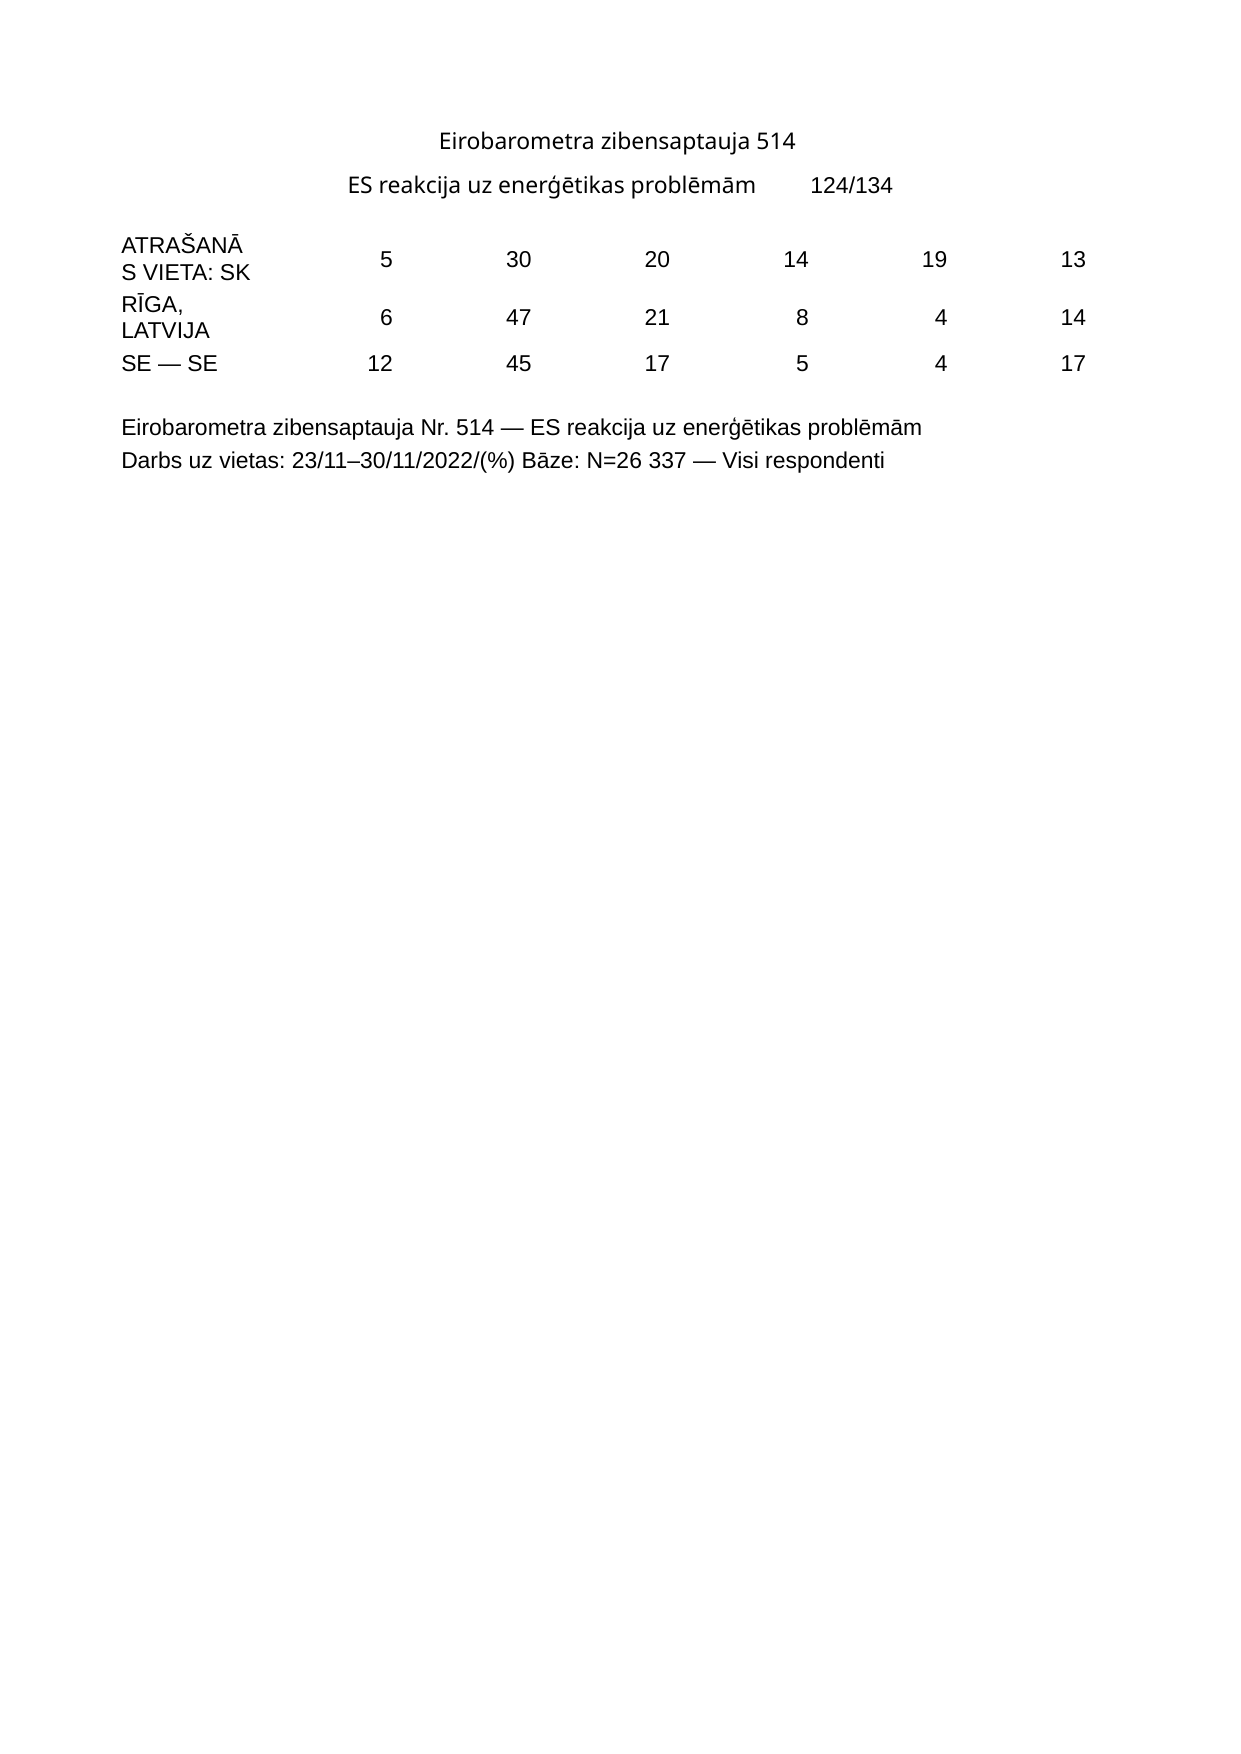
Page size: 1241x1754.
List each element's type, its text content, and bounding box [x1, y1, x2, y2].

table_cell 19 [811, 230, 950, 288]
table_cell 45 [395, 347, 534, 379]
table_cell Eirobarometra zibensaptauja Nr. 514 — ES reakcija uz enerģētikas problēmām [118, 411, 1089, 444]
table_cell [950, 379, 1089, 411]
table_cell 4 [811, 347, 950, 379]
table_cell Darbs uz vietas: 23/11–30/11/2022/(%) Bāze: N=26 337 — Visi respondenti [118, 444, 1089, 476]
table_cell 13 [950, 230, 1089, 288]
table_cell [257, 379, 395, 411]
table_cell 20 [534, 230, 673, 288]
table_cell 5 [673, 347, 811, 379]
table_cell 14 [950, 288, 1089, 347]
table_cell 30 [395, 230, 534, 288]
table_cell 4 [811, 288, 950, 347]
table_cell 6 [257, 288, 395, 347]
table_cell 8 [673, 288, 811, 347]
table_cell 14 [673, 230, 811, 288]
table_cell [811, 379, 950, 411]
table_cell [395, 379, 534, 411]
table_cell [118, 379, 257, 411]
table_cell 17 [950, 347, 1089, 379]
table_cell 5 [257, 230, 395, 288]
table_cell RĪGA, LATVIJA [118, 288, 257, 347]
table_cell 17 [534, 347, 673, 379]
table_cell 21 [534, 288, 673, 347]
table_cell [534, 379, 673, 411]
table_cell 12 [257, 347, 395, 379]
table_cell SE — SE [118, 347, 257, 379]
table_cell [673, 379, 811, 411]
table_cell 47 [395, 288, 534, 347]
table_cell ATRAŠANĀS VIETA: SK [118, 230, 257, 288]
